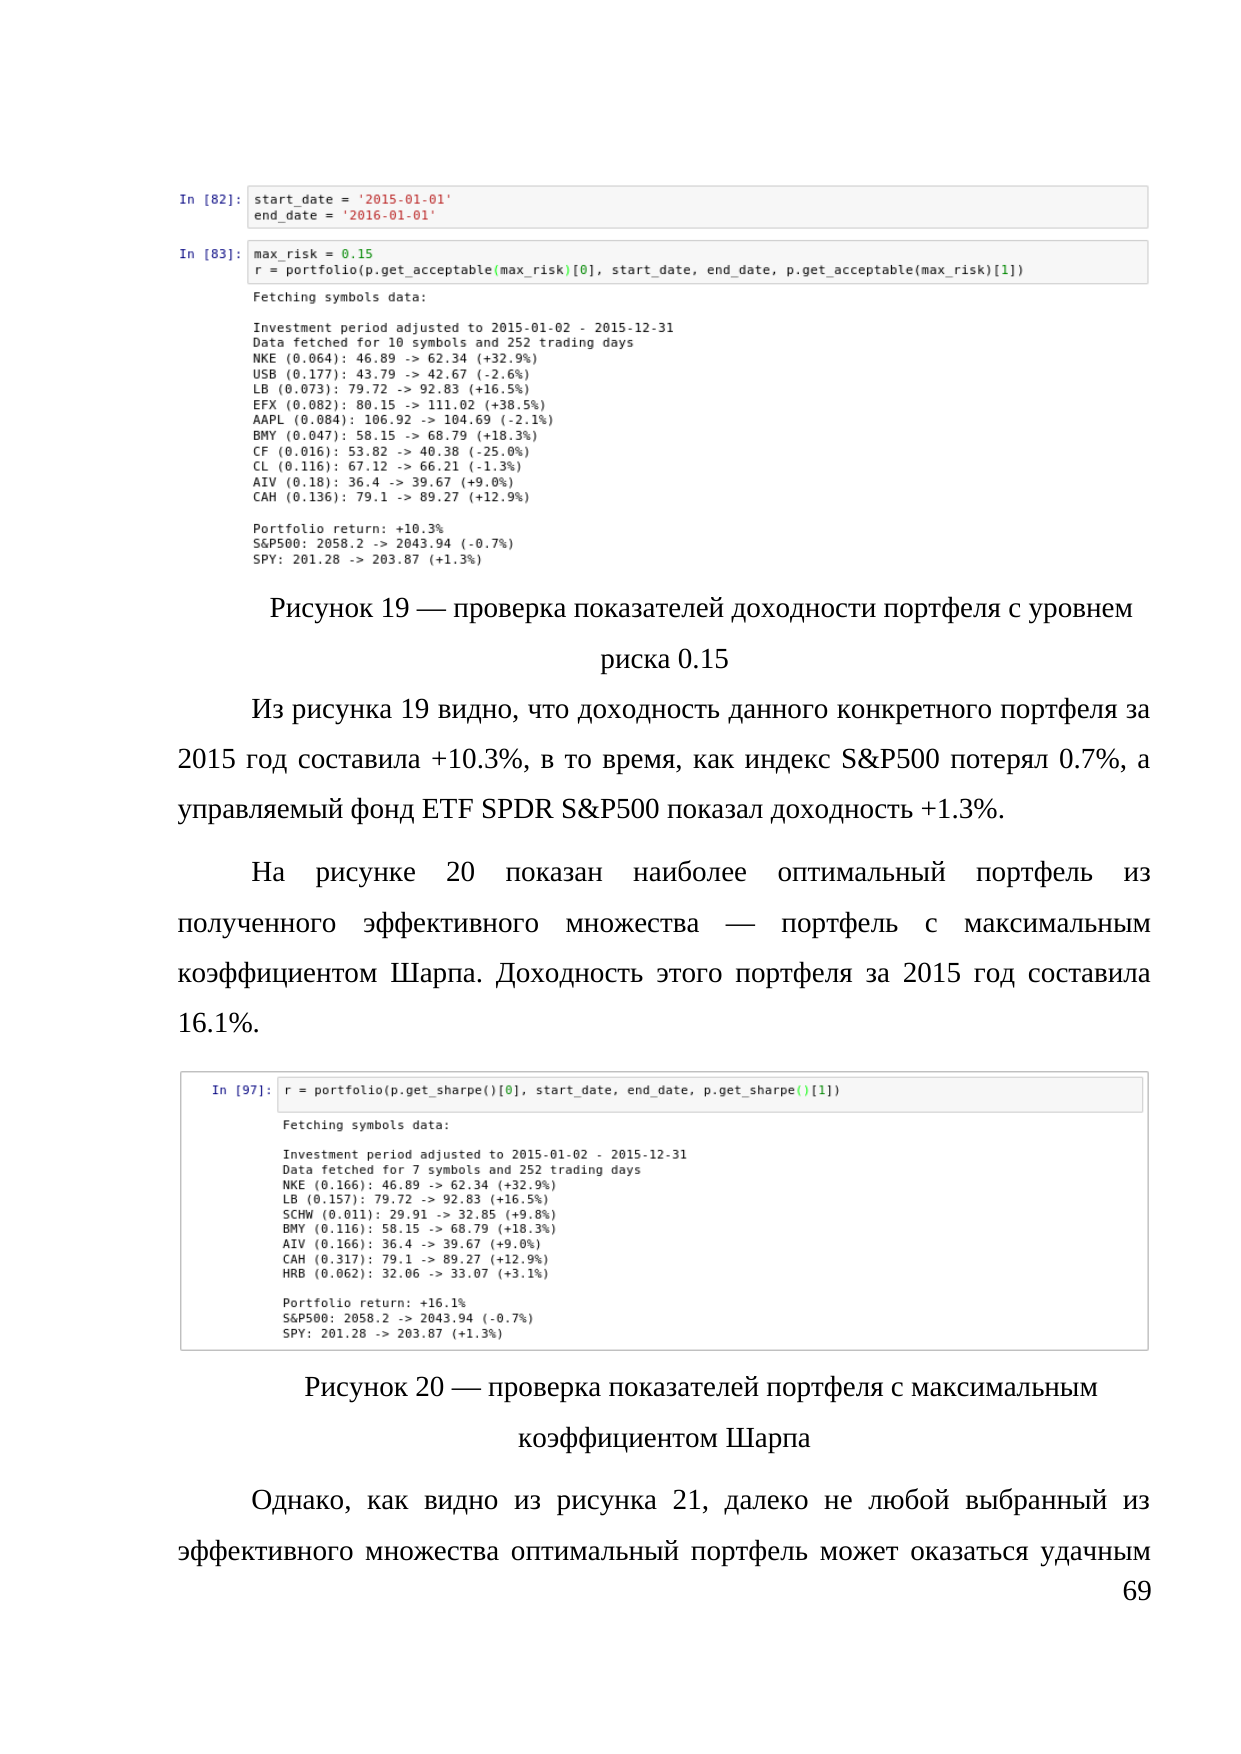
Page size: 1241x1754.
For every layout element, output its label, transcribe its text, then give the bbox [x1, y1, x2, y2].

text На рисунке 20 показан наиболее оптимальный портфель из полученного эффективного множества — портфель с максимальным коэффициентом Шарпа. Доходность этого портфеля за 2015 год составила 16.1%. [177, 854, 1152, 1039]
picture [177, 181, 1152, 574]
text Рисунок 20 — проверка показателей портфеля с максимальным коэффициентом Шарпа [177, 1353, 1152, 1453]
text Однако, как видно из рисунка 21, далеко не любой выбранный из эффективного множества оптимальный портфель может оказаться удачным [177, 1482, 1152, 1566]
text Из рисунка 19 видно, что доходность данного конкретного портфеля за 2015 год составила +10.3%, в то время, как индекс S&P500 потерял 0.7%, а управляемый фонд ETF SPDR S&P500 показал доходность +1.3%. [177, 691, 1152, 825]
picture [177, 1068, 1152, 1353]
text Рисунок 19 — проверка показателей доходности портфеля с уровнем риска 0.15 [177, 574, 1152, 674]
